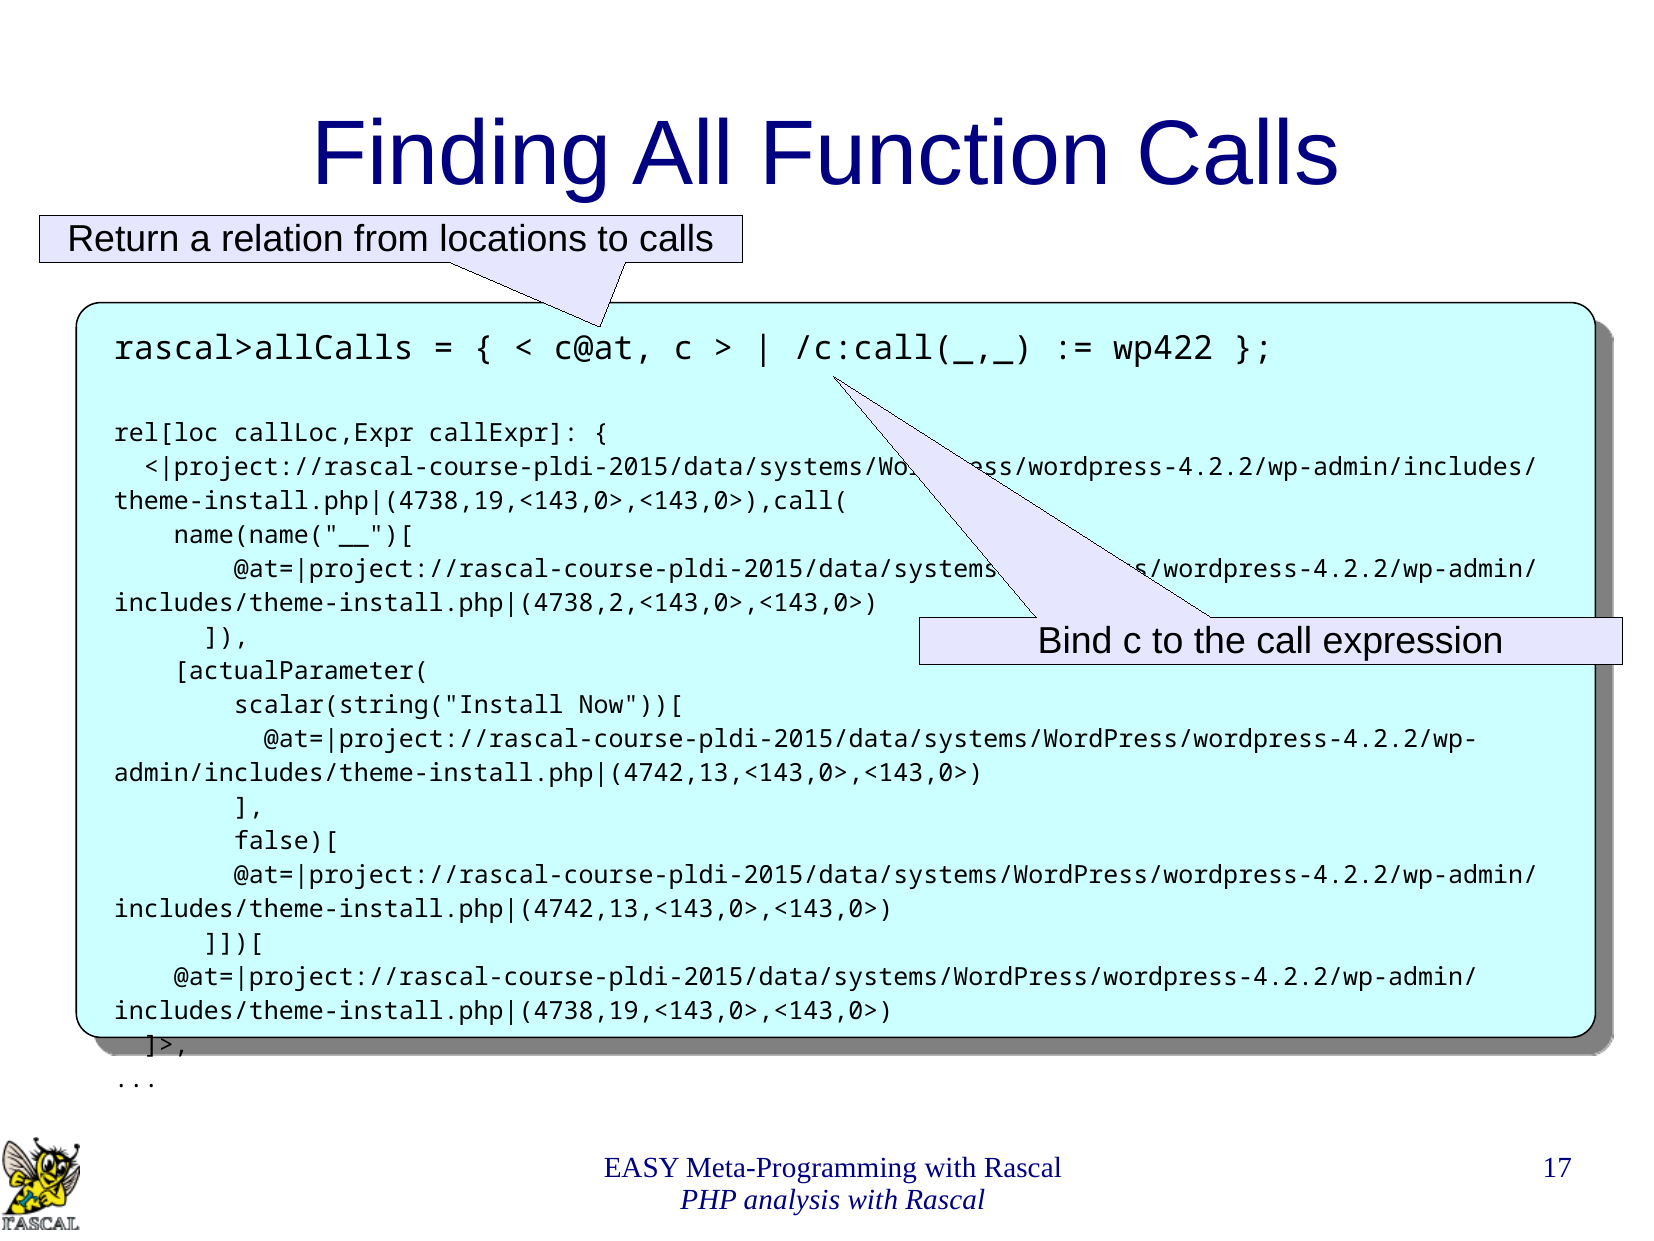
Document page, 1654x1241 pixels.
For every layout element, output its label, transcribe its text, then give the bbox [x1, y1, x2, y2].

picture [1, 1137, 80, 1230]
text_box Bind c to the call expression [833, 376, 1623, 665]
text_box [605, 302, 1596, 617]
text_box [76, 302, 1589, 1038]
text_box rascal>allCalls = { < c@at, c > | /c:call(_,_) := wp422 }; rel[loc callLoc,Expr callExpr]: { <|project://rascal-course-pldi-2015/data/systems/WordPress/wordpress-4.2.2/wp-admin/includes/theme-install.php|(4738,19,<143,0>,<143,0>),call( name(name("__")[ @at=|project://rascal-course-pldi-2015/data/systems/WordPress/wordpress-4.2.2/wp-admin/includes/theme-install.php|(4738,2,<143,0>,<143,0>) ]), [actualParameter( scalar(string("Install Now"))[ @at=|project://rascal-course-pldi-2015/data/systems/WordPress/wordpress-4.2.2/wp-admin/includes/theme-install.php|(4742,13,<143,0>,<143,0>) ], false)[ @at=|project://rascal-course-pldi-2015/data/systems/WordPress/wordpress-4.2.2/wp-admin/includes/theme-install.php|(4742,13,<143,0>,<143,0>) ]])[ @at=|project://rascal-course-pldi-2015/data/systems/WordPress/wordpress-4.2.2/wp-admin/includes/theme-install.php|(4738,19,<143,0>,<143,0>) ]>, ... [99, 316, 1591, 1030]
text_box [1591, 665, 1596, 1027]
title Finding All Function Calls [82, 49, 1571, 257]
text_box Return a relation from locations to calls [39, 215, 743, 316]
